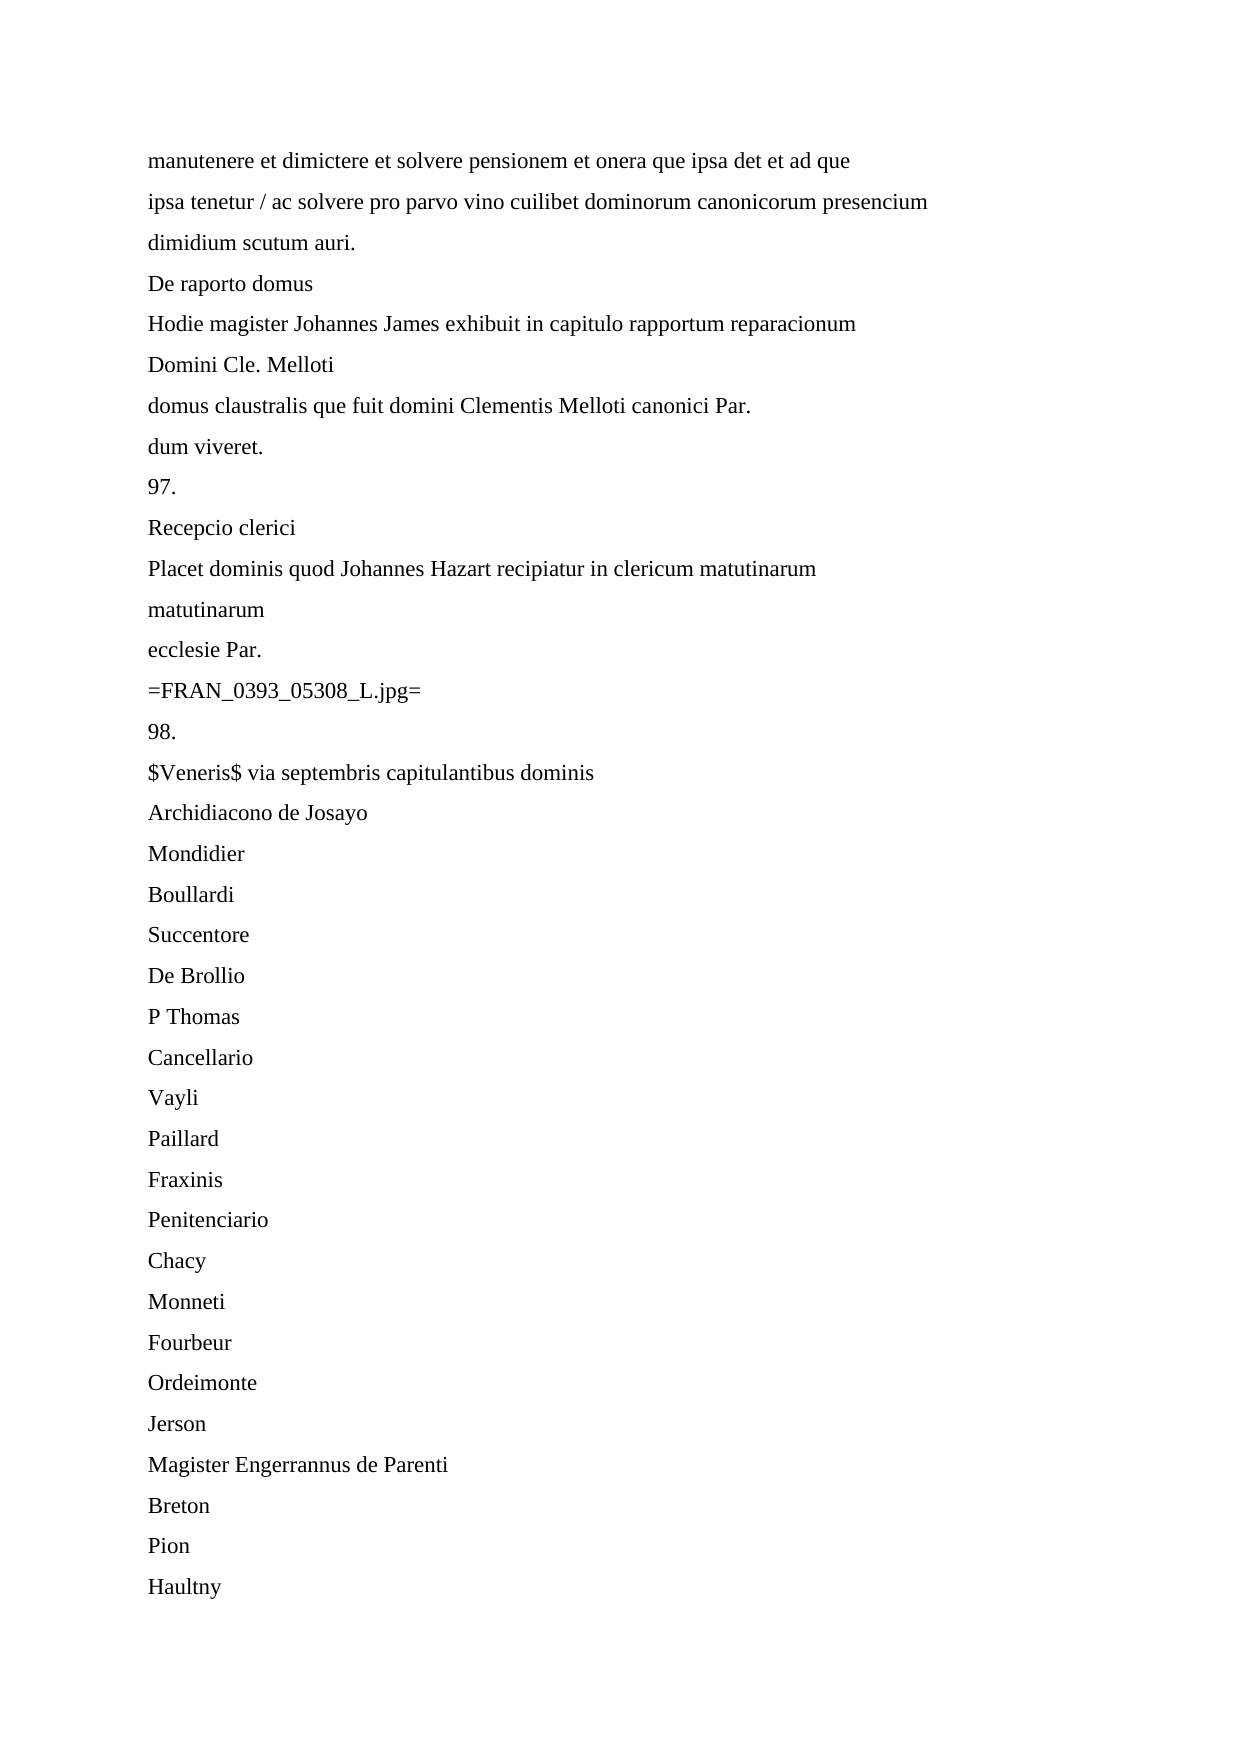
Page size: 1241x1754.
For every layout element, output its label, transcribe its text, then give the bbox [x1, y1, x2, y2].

text De Brollio [148, 962, 1093, 988]
text Penitenciario [148, 1207, 1093, 1233]
text Archidiacono de Josayo [148, 799, 1093, 826]
text Chacy [148, 1247, 1093, 1274]
text Cancellario [148, 1044, 1093, 1070]
text Pion [148, 1532, 1093, 1559]
text ecclesie Par. [148, 636, 1093, 663]
text 97. [148, 473, 1093, 500]
text ipsa tenetur / ac solvere pro parvo vino cuilibet dominorum canonicorum presencium [148, 188, 1093, 215]
text Fraxinis [148, 1166, 1093, 1192]
text Monneti [148, 1288, 1093, 1314]
text dum viveret. [148, 433, 1093, 459]
text Fourbeur [148, 1329, 1093, 1355]
text dimidium scutum auri. [148, 229, 1093, 255]
text Breton [148, 1492, 1093, 1518]
text Recepcio clerici [148, 514, 1093, 541]
text P Thomas [148, 1003, 1093, 1029]
text Hodie magister Johannes James exhibuit in capitulo rapportum reparacionum [148, 311, 1093, 337]
text Jerson [148, 1410, 1093, 1437]
text De raporto domus [148, 270, 1093, 296]
text Vayli [148, 1084, 1093, 1111]
text domus claustralis que fuit domini Clementis Melloti canonici Par. [148, 392, 1093, 418]
text Paillard [148, 1125, 1093, 1151]
text Domini Cle. Melloti [148, 351, 1093, 378]
text Succentore [148, 921, 1093, 948]
text manutenere et dimictere et solvere pensionem et onera que ipsa det et ad que [148, 148, 1093, 174]
text Haultny [148, 1573, 1093, 1599]
text matutinarum [148, 596, 1093, 622]
text Boullardi [148, 881, 1093, 907]
text Ordeimonte [148, 1369, 1093, 1396]
text Placet dominis quod Johannes Hazart recipiatur in clericum matutinarum [148, 555, 1093, 581]
text =FRAN_0393_05308_L.jpg= [148, 677, 1093, 703]
text 98. [148, 718, 1093, 744]
text $Veneris$ via septembris capitulantibus dominis [148, 758, 1093, 785]
text Mondidier [148, 840, 1093, 866]
text Magister Engerrannus de Parenti [148, 1451, 1093, 1477]
